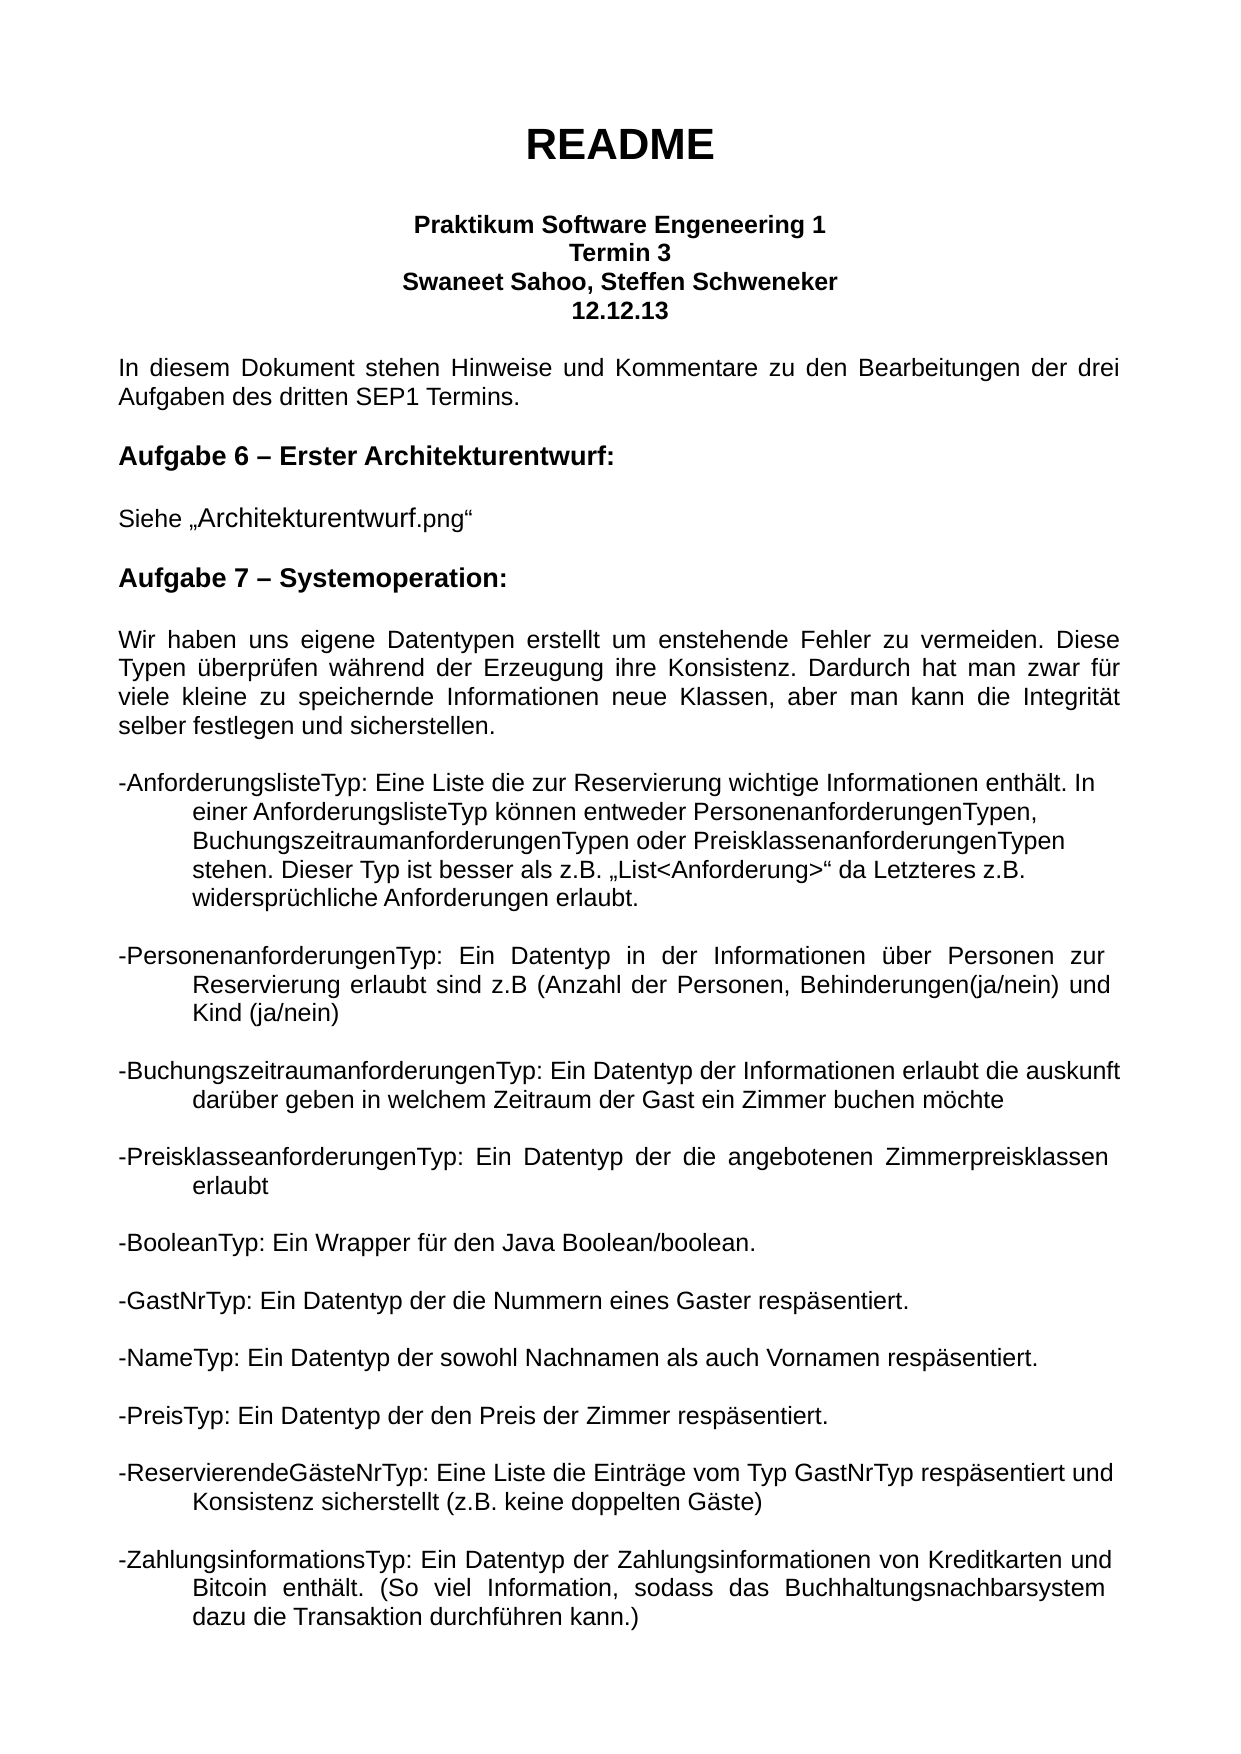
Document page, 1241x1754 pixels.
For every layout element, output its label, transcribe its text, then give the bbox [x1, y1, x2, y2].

text -ZahlungsinformationsTyp: Ein Datentyp der Zahlungsinformationen von Kreditkarten und Bitcoin enthält. (So viel Information, sodass das Buchhaltungsnachbarsystem dazu die Transaktion durchführen kann.) [118, 1545, 1122, 1631]
text Swaneet Sahoo, Steffen Schweneker [118, 267, 1122, 296]
text Termin 3 [118, 238, 1122, 267]
text -PreisTyp: Ein Datentyp der den Preis der Zimmer respäsentiert. [118, 1401, 1122, 1430]
text README [118, 118, 1122, 168]
text Praktikum Software Engeneering 1 [118, 210, 1122, 238]
text Aufgabe 7 – Systemoperation: [118, 562, 1122, 593]
text -ReservierendeGästeNrTyp: Eine Liste die Einträge vom Typ GastNrTyp respäsentiert und Konsistenz sicherstellt (z.B. keine doppelten Gäste) [118, 1458, 1122, 1516]
text 12.12.13 [118, 296, 1122, 325]
text -PreisklasseanforderungenTyp: Ein Datentyp der die angebotenen Zimmerpreisklassen erlaubt [118, 1142, 1122, 1200]
text -PersonenanforderungenTyp: Ein Datentyp in der Informationen über Personen zur Reservierung erlaubt sind z.B (Anzahl der Personen, Behinderungen(ja/nein) und Kind (ja/nein) [118, 941, 1122, 1027]
text -NameTyp: Ein Datentyp der sowohl Nachnamen als auch Vornamen respäsentiert. [118, 1343, 1122, 1372]
text -BuchungszeitraumanforderungenTyp: Ein Datentyp der Informationen erlaubt die auskunft darüber geben in welchem Zeitraum der Gast ein Zimmer buchen möchte [118, 1056, 1122, 1113]
text Wir haben uns eigene Datentypen erstellt um enstehende Fehler zu vermeiden. Diese Typen überprüfen während der Erzeugung ihre Konsistenz. Dardurch hat man zwar für viele kleine zu speichernde Informationen neue Klassen, aber man kann die Integrität selber festlegen und sicherstellen. [118, 625, 1122, 740]
text Aufgabe 6 – Erster Architekturentwurf: [118, 440, 1122, 471]
text -AnforderungslisteTyp: Eine Liste die zur Reservierung wichtige Informationen enthält. In einer AnforderungslisteTyp können entweder PersonenanforderungenTypen, BuchungszeitraumanforderungenTypen oder PreisklassenanforderungenTypen stehen. Dieser Typ ist besser als z.B. „List<Anforderung>“ da Letzteres z.B. widersprüchliche Anforderungen erlaubt. [118, 768, 1122, 912]
text -BooleanTyp: Ein Wrapper für den Java Boolean/boolean. [118, 1228, 1122, 1257]
text In diesem Dokument stehen Hinweise und Kommentare zu den Bearbeitungen der drei Aufgaben des dritten SEP1 Termins. [118, 353, 1122, 411]
text -GastNrTyp: Ein Datentyp der die Nummern eines Gaster respäsentiert. [118, 1286, 1122, 1315]
text Siehe „Architekturentwurf.png“ [118, 502, 1122, 533]
